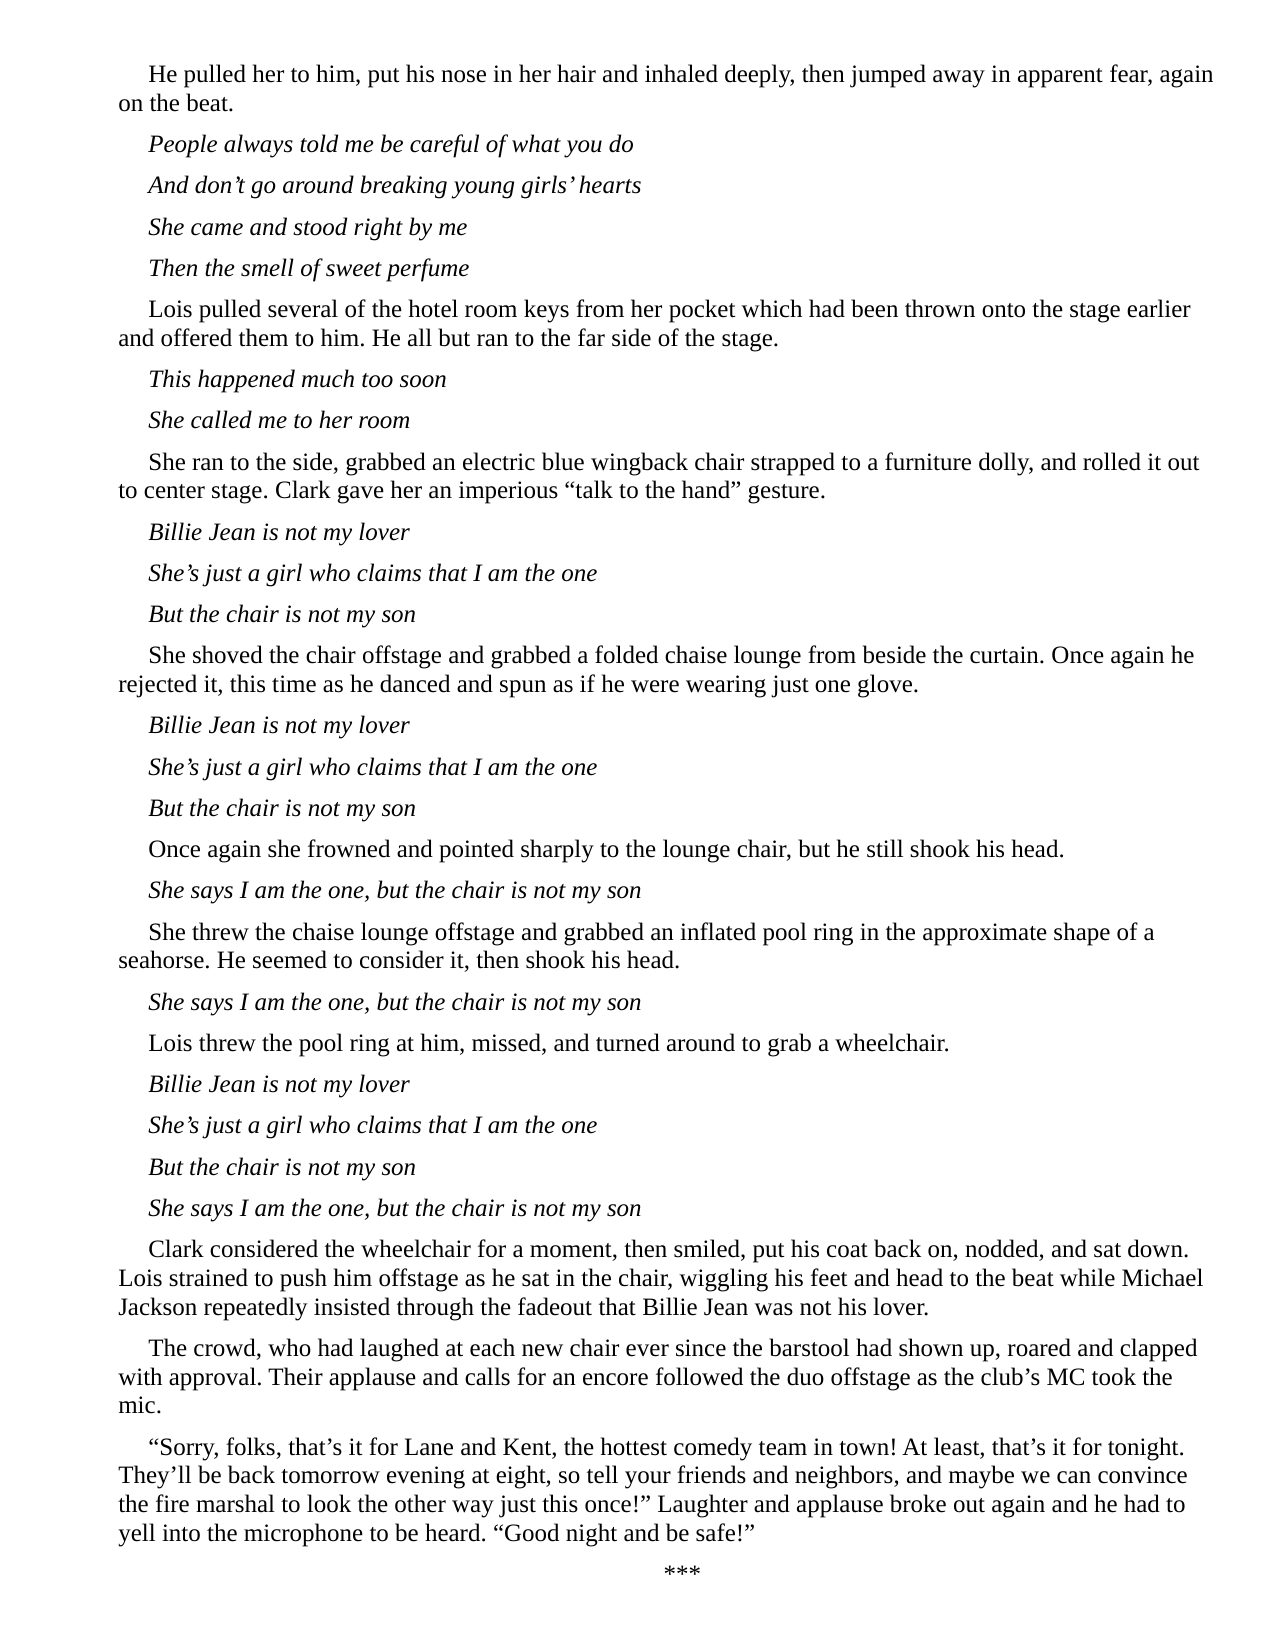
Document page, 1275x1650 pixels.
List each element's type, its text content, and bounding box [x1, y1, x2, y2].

text Once again she frowned and pointed sharply to the lounge chair, but he still shook his head. [118, 834, 1216, 863]
text She called me to her room [118, 405, 1216, 434]
text She says I am the one, but the chair is not my son [118, 987, 1216, 1015]
text People always told me be careful of what you do [118, 129, 1216, 158]
text The crowd, who had laughed at each new chair ever since the barstool had shown up, roared and clapped with approval. Their applause and calls for an encore followed the duo offstage as the club’s MC took the mic. [118, 1333, 1216, 1419]
text She’s just a girl who claims that I am the one [118, 1110, 1216, 1139]
text She says I am the one, but the chair is not my son [118, 875, 1216, 904]
text But the chair is not my son [118, 1152, 1216, 1180]
text Billie Jean is not my lover [118, 710, 1216, 739]
text She came and stood right by me [118, 212, 1216, 240]
text She’s just a girl who claims that I am the one [118, 752, 1216, 780]
text She’s just a girl who claims that I am the one [118, 558, 1216, 587]
text “Sorry, folks, that’s it for Lane and Kent, the hottest comedy team in town! At least, that’s it for tonight. They’ll be back tomorrow evening at eight, so tell your friends and neighbors, and maybe we can convince the fire marshal to look the other way just this once!” Laughter and applause broke out again and he had to yell into the microphone to be heard. “Good night and be safe!” [118, 1432, 1216, 1547]
text She shoved the chair offstage and grabbed a folded chaise lounge from beside the curtain. Once again he rejected it, this time as he danced and spun as if he were wearing just one glove. [118, 640, 1216, 698]
text Lois pulled several of the hotel room keys from her pocket which had been thrown onto the stage earlier and offered them to him. He all but ran to the far side of the stage. [118, 294, 1216, 352]
text Then the smell of sweet perfume [118, 253, 1216, 282]
text This happened much too soon [118, 364, 1216, 393]
text She says I am the one, but the chair is not my son [118, 1193, 1216, 1222]
text Billie Jean is not my lover [118, 1069, 1216, 1098]
text Lois threw the pool ring at him, missed, and turned around to grab a wheelchair. [118, 1028, 1216, 1057]
text She threw the chaise lounge offstage and grabbed an inflated pool ring in the approximate shape of a seahorse. He seemed to consider it, then shook his head. [118, 917, 1216, 974]
text And don’t go around breaking young girls’ hearts [118, 170, 1216, 199]
text But the chair is not my son [118, 599, 1216, 628]
text Clark considered the wheelchair for a moment, then smiled, put his coat back on, nodded, and sat down. Lois strained to push him offstage as he sat in the chair, wiggling his feet and head to the beat while Michael Jackson repeatedly insisted through the fadeout that Billie Jean was not his lover. [118, 1234, 1216, 1320]
text He pulled her to him, put his nose in her hair and inhaled deeply, then jumped away in apparent fear, again on the beat. [118, 59, 1216, 117]
text Billie Jean is not my lover [118, 517, 1216, 545]
text She ran to the side, grabbed an electric blue wingback chair strapped to a furniture dolly, and rolled it out to center stage. Clark gave her an imperious “talk to the hand” gesture. [118, 447, 1216, 504]
text But the chair is not my son [118, 793, 1216, 822]
text *** [118, 1559, 1216, 1588]
